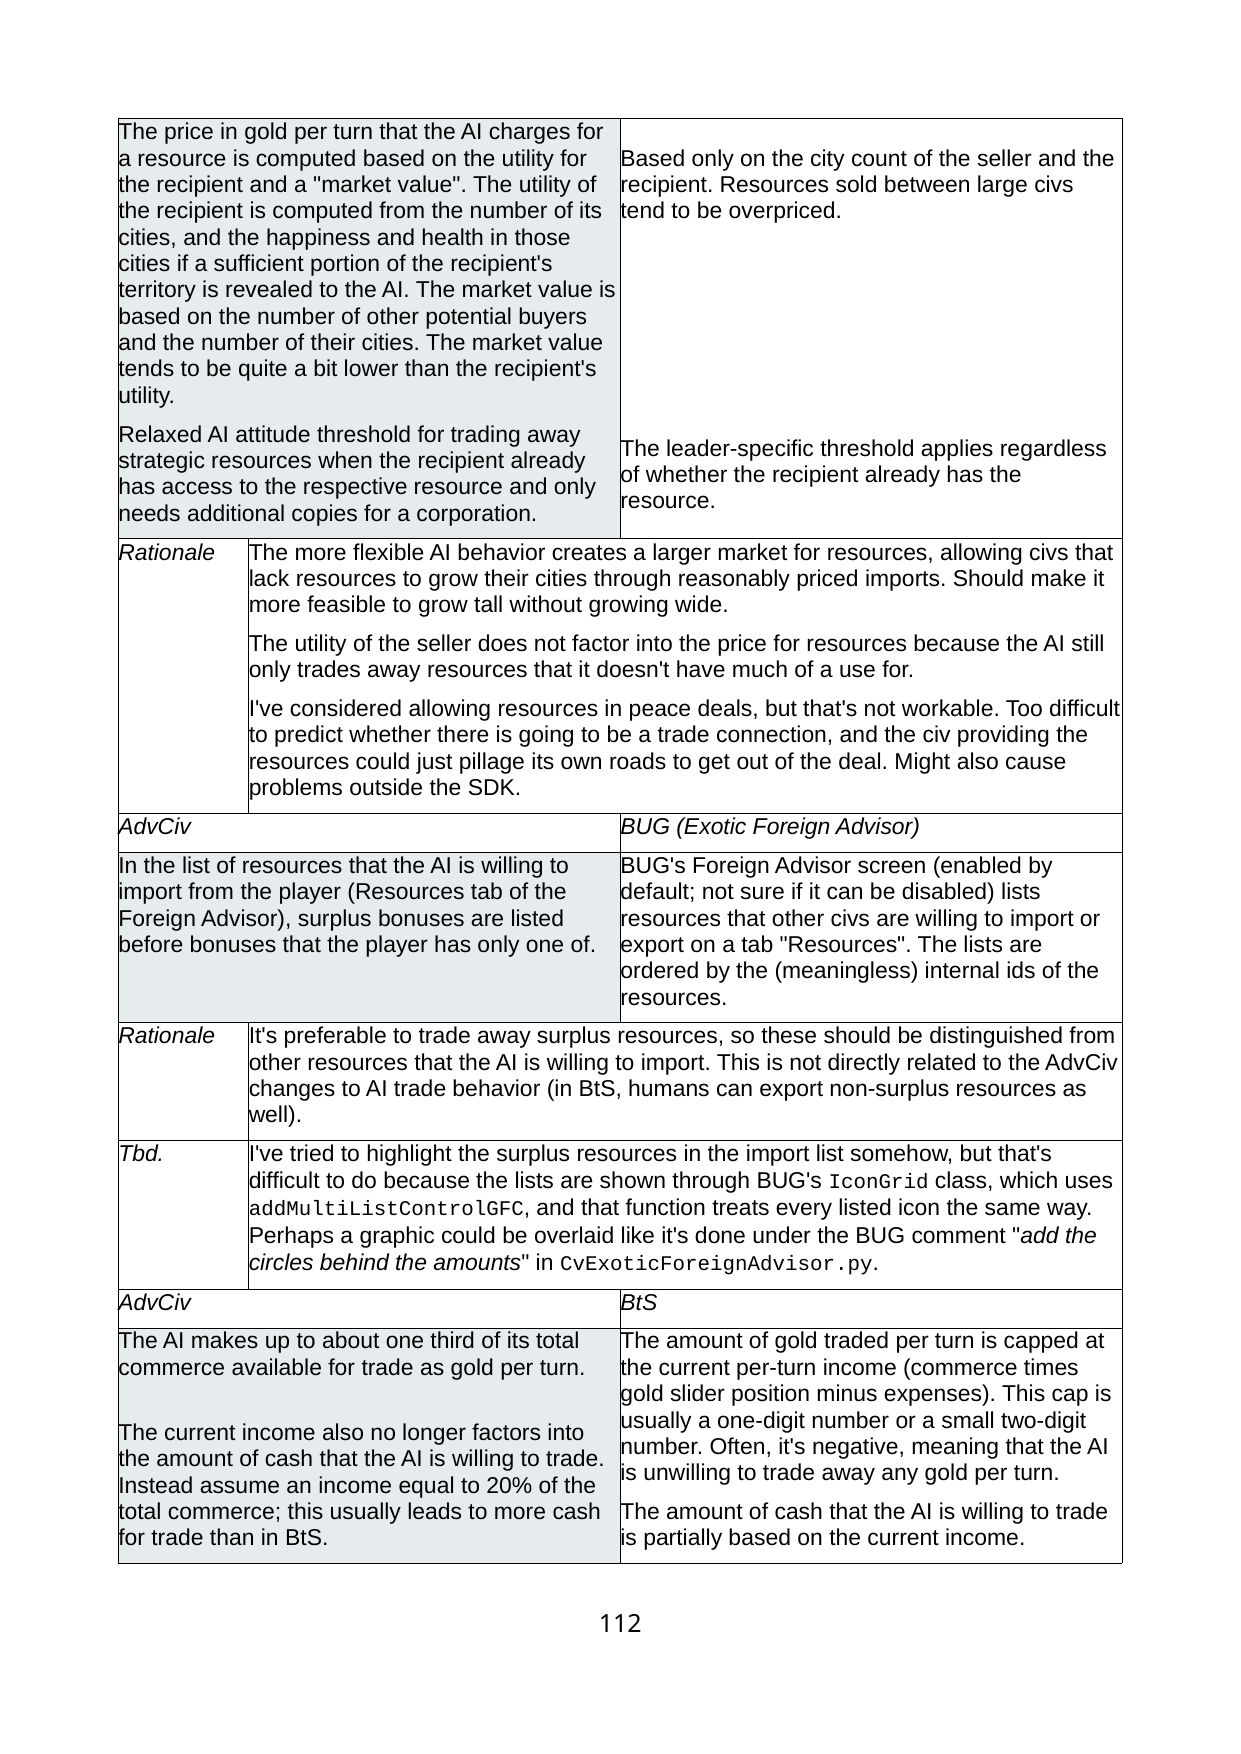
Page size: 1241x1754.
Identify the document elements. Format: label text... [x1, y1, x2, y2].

table_cell In the list of resources that the AI is willing to import from the player (Resources tab of the Foreign Advisor), surplus bonuses are listed before bonuses that the player has only one of. [119, 853, 620, 1022]
table_cell It's preferable to trade away surplus resources, so these should be distinguished from other resources that the AI is willing to import. This is not directly related to the AdvCiv changes to AI trade behavior (in BtS, humans can export non-surplus resources as well). [249, 1023, 1122, 1140]
table_cell The amount of gold traded per turn is capped at the current per-turn income (commerce times gold slider position minus expenses). This cap is usually a one-digit number or a small two-digit number. Often, it's negative, meaning that the AI is unwilling to trade away any gold per turn. The amount of cash that the AI is willing to trade is partially based on the current income. [621, 1329, 1122, 1563]
table_cell BUG (Exotic Foreign Advisor) [621, 814, 1122, 852]
table_cell AdvCiv [119, 1290, 620, 1327]
table_cell AdvCiv [119, 814, 620, 852]
table_cell BUG's Foreign Advisor screen (enabled by default; not sure if it can be disabled) lists resources that other civs are willing to import or export on a tab "Resources". The lists are ordered by the (meaningless) internal ids of the resources. [621, 853, 1122, 1022]
table_cell BtS [621, 1290, 1122, 1327]
table_cell Based only on the city count of the seller and the recipient. Resources sold between large civs tend to be overpriced. The leader-specific threshold applies regardless of whether the recipient already has the resource. [621, 119, 1122, 538]
table_cell Tbd. [119, 1141, 248, 1288]
table_cell Rationale [119, 539, 248, 813]
table_cell I've tried to highlight the surplus resources in the import list somehow, but that's difficult to do because the lists are shown through BUG's IconGrid class, which uses addMultiListControlGFC, and that function treats every listed icon the same way. Perhaps a graphic could be overlaid like it's done under the BUG comment "add the circles behind the amounts" in CvExoticForeignAdvisor.py. [249, 1141, 1122, 1288]
table_cell The price in gold per turn that the AI charges for a resource is computed based on the utility for the recipient and a "market value". The utility of the recipient is computed from the number of its cities, and the happiness and health in those cities if a sufficient portion of the recipient's territory is revealed to the AI. The market value is based on the number of other potential buyers and the number of their cities. The market value tends to be quite a bit lower than the recipient's utility. Relaxed AI attitude threshold for trading away strategic resources when the recipient already has access to the respective resource and only needs additional copies for a corporation. [119, 119, 620, 538]
table_cell Rationale [119, 1023, 248, 1140]
table_cell The AI makes up to about one third of its total commerce available for trade as gold per turn. The current income also no longer factors into the amount of cash that the AI is willing to trade. Instead assume an income equal to 20% of the total commerce; this usually leads to more cash for trade than in BtS. [119, 1329, 620, 1563]
table_cell The more flexible AI behavior creates a larger market for resources, allowing civs that lack resources to grow their cities through reasonably priced imports. Should make it more feasible to grow tall without growing wide. The utility of the seller does not factor into the price for resources because the AI still only trades away resources that it doesn't have much of a use for. I've considered allowing resources in peace deals, but that's not workable. Too difficult to predict whether there is going to be a trade connection, and the civ providing the resources could just pillage its own roads to get out of the deal. Might also cause problems outside the SDK. [249, 539, 1122, 813]
